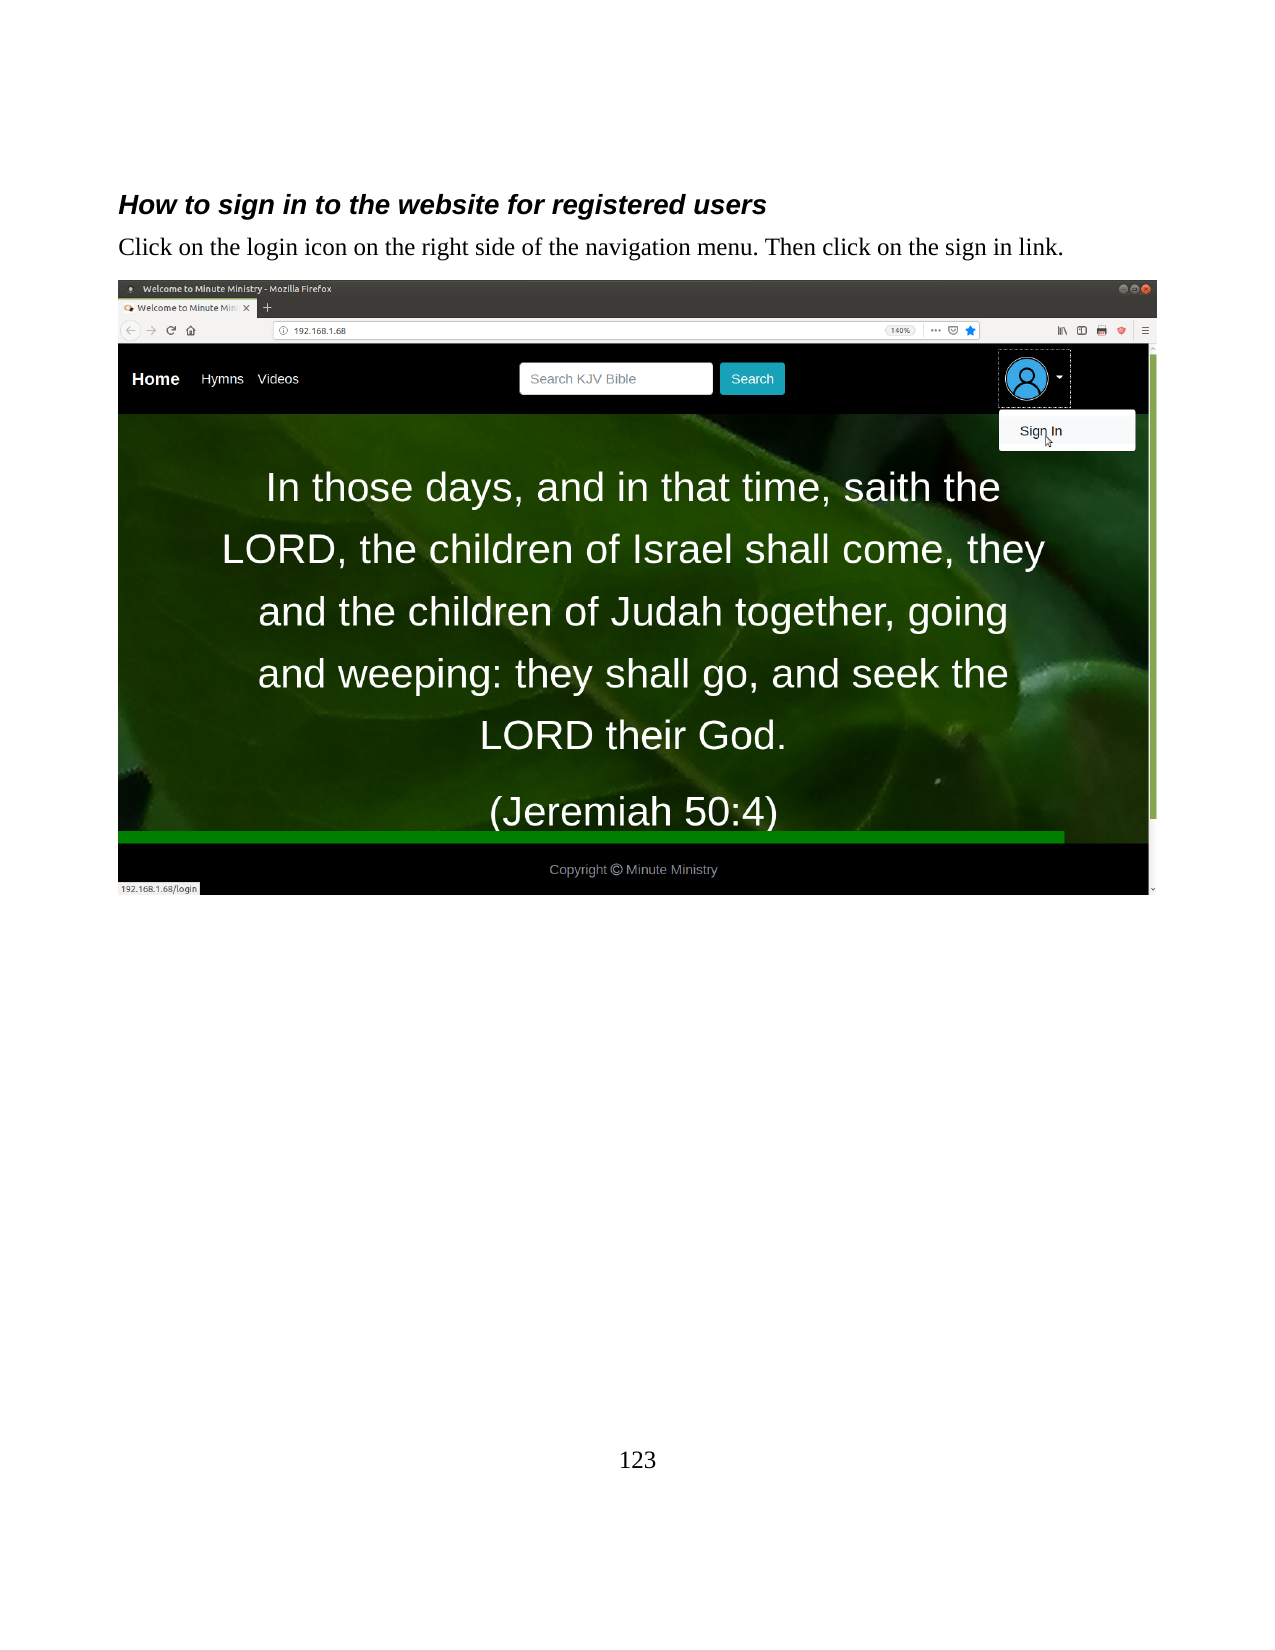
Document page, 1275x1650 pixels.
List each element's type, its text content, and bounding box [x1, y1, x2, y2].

text Click on the login icon on the right side of the navigation menu. Then click on the sign in link. [118, 232, 1157, 261]
picture [118, 280, 1157, 895]
subtitle How to sign in to the website for registered users [118, 188, 1157, 220]
